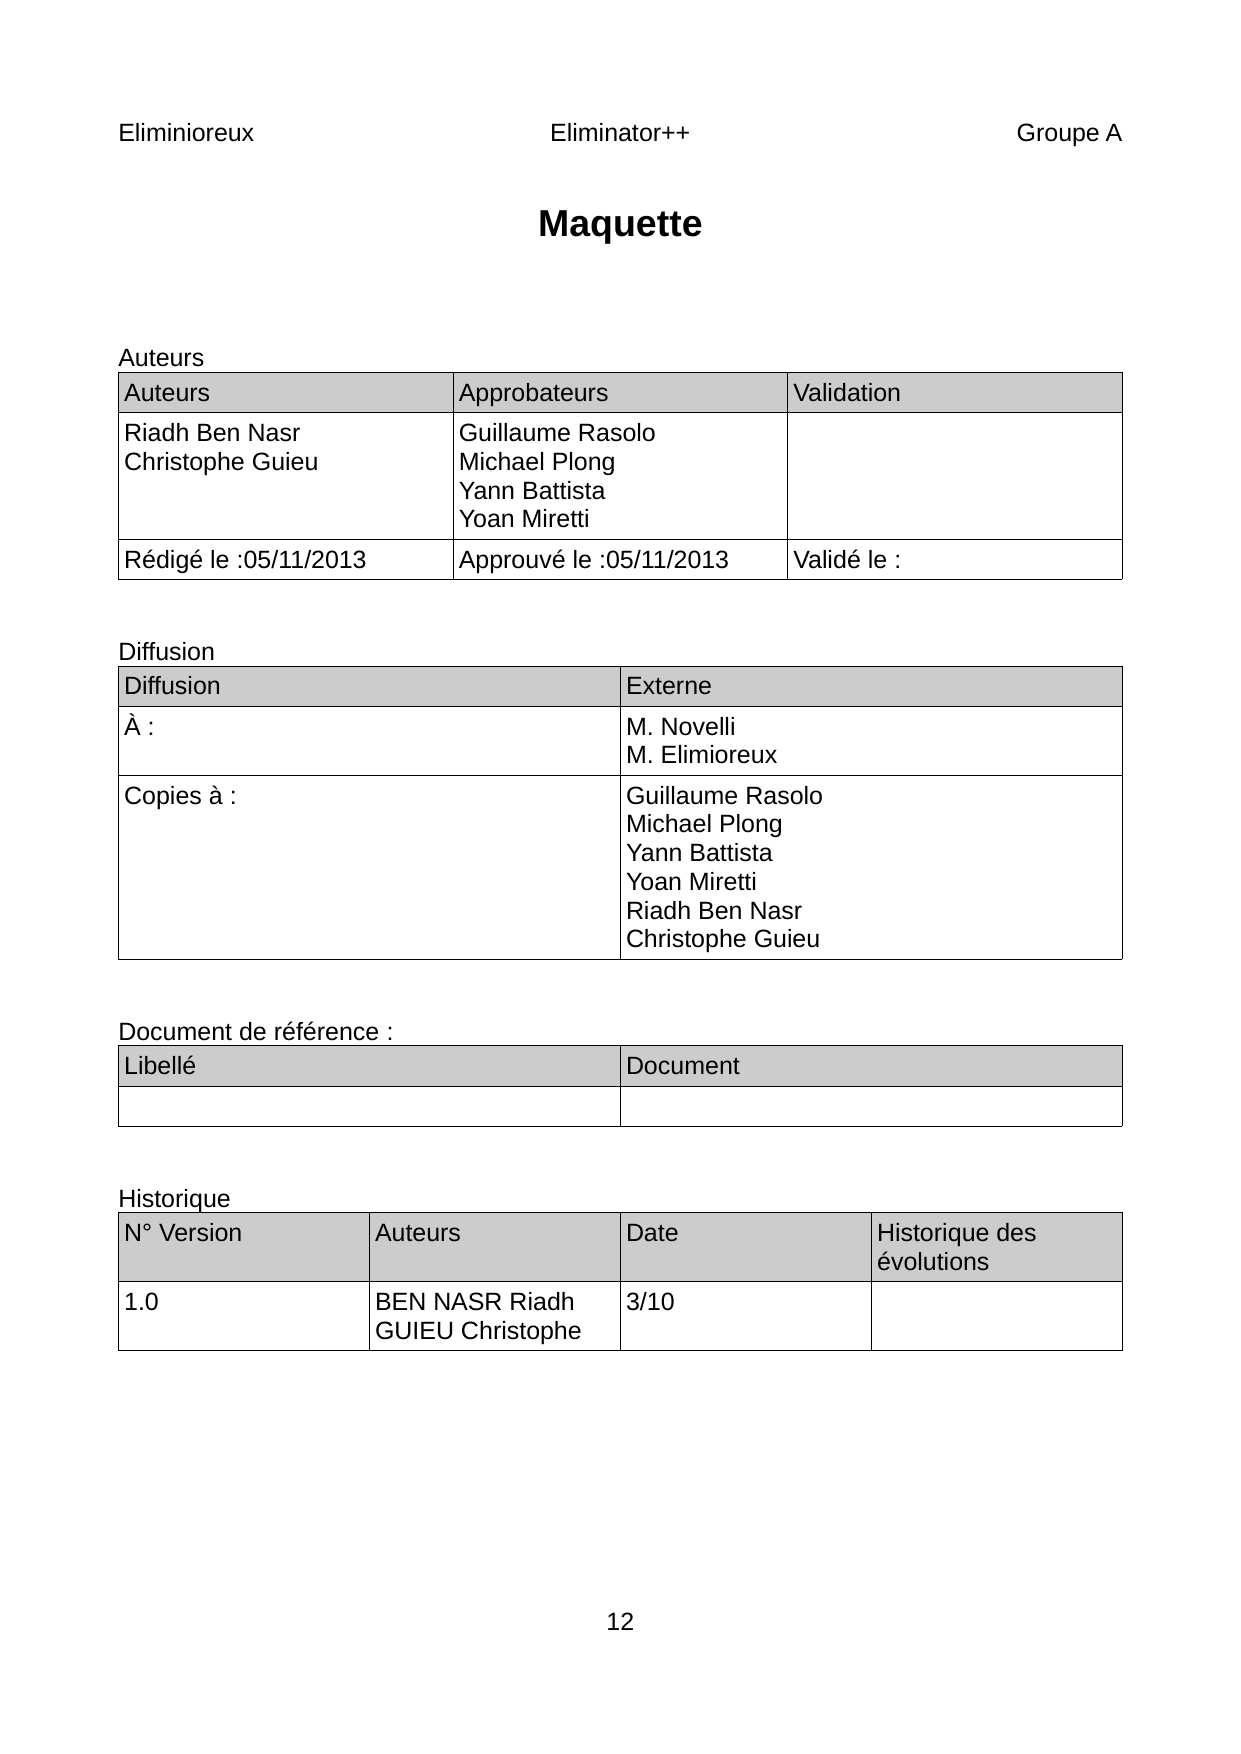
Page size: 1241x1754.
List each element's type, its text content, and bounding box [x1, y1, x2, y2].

table_cell Copies à : [119, 776, 620, 959]
table_header Auteurs [370, 1213, 620, 1281]
table_cell [788, 413, 1122, 539]
table_header Historique des évolutions [872, 1213, 1122, 1281]
table_header Date [621, 1213, 871, 1281]
text Historique [118, 1183, 1122, 1212]
table_cell Approuvé le :05/11/2013 [454, 540, 787, 579]
table_cell [119, 1087, 620, 1126]
text Auteurs [118, 343, 1122, 372]
table_header Libellé [119, 1046, 620, 1086]
table_cell Riadh Ben Nasr Christophe Guieu [119, 413, 453, 539]
table_header Validation [788, 373, 1122, 412]
table_cell [621, 1087, 1122, 1126]
table_cell Validé le : [788, 540, 1122, 579]
table_header Document [621, 1046, 1122, 1086]
table_header N° Version [119, 1213, 369, 1281]
table_header Diffusion [119, 667, 620, 706]
text Diffusion [118, 637, 1122, 666]
table_cell BEN NASR Riadh GUIEU Christophe [370, 1282, 620, 1350]
table_cell M. Novelli M. Elimioreux [621, 707, 1122, 775]
table_header Approbateurs [454, 373, 787, 412]
table_cell 1.0 [119, 1282, 369, 1350]
table_cell Guillaume Rasolo Michael Plong Yann Battista Yoan Miretti [454, 413, 787, 539]
text Document de référence : [118, 1017, 1122, 1045]
subtitle Maquette [118, 201, 1122, 244]
table_cell 3/10 [621, 1282, 871, 1350]
table_cell [872, 1282, 1122, 1350]
table_header Externe [621, 667, 1122, 706]
table_header Auteurs [119, 373, 453, 412]
table_cell Rédigé le :05/11/2013 [119, 540, 453, 579]
table_cell Guillaume Rasolo Michael Plong Yann Battista Yoan Miretti Riadh Ben Nasr Christophe Guieu [621, 776, 1122, 959]
table_cell À : [119, 707, 620, 775]
